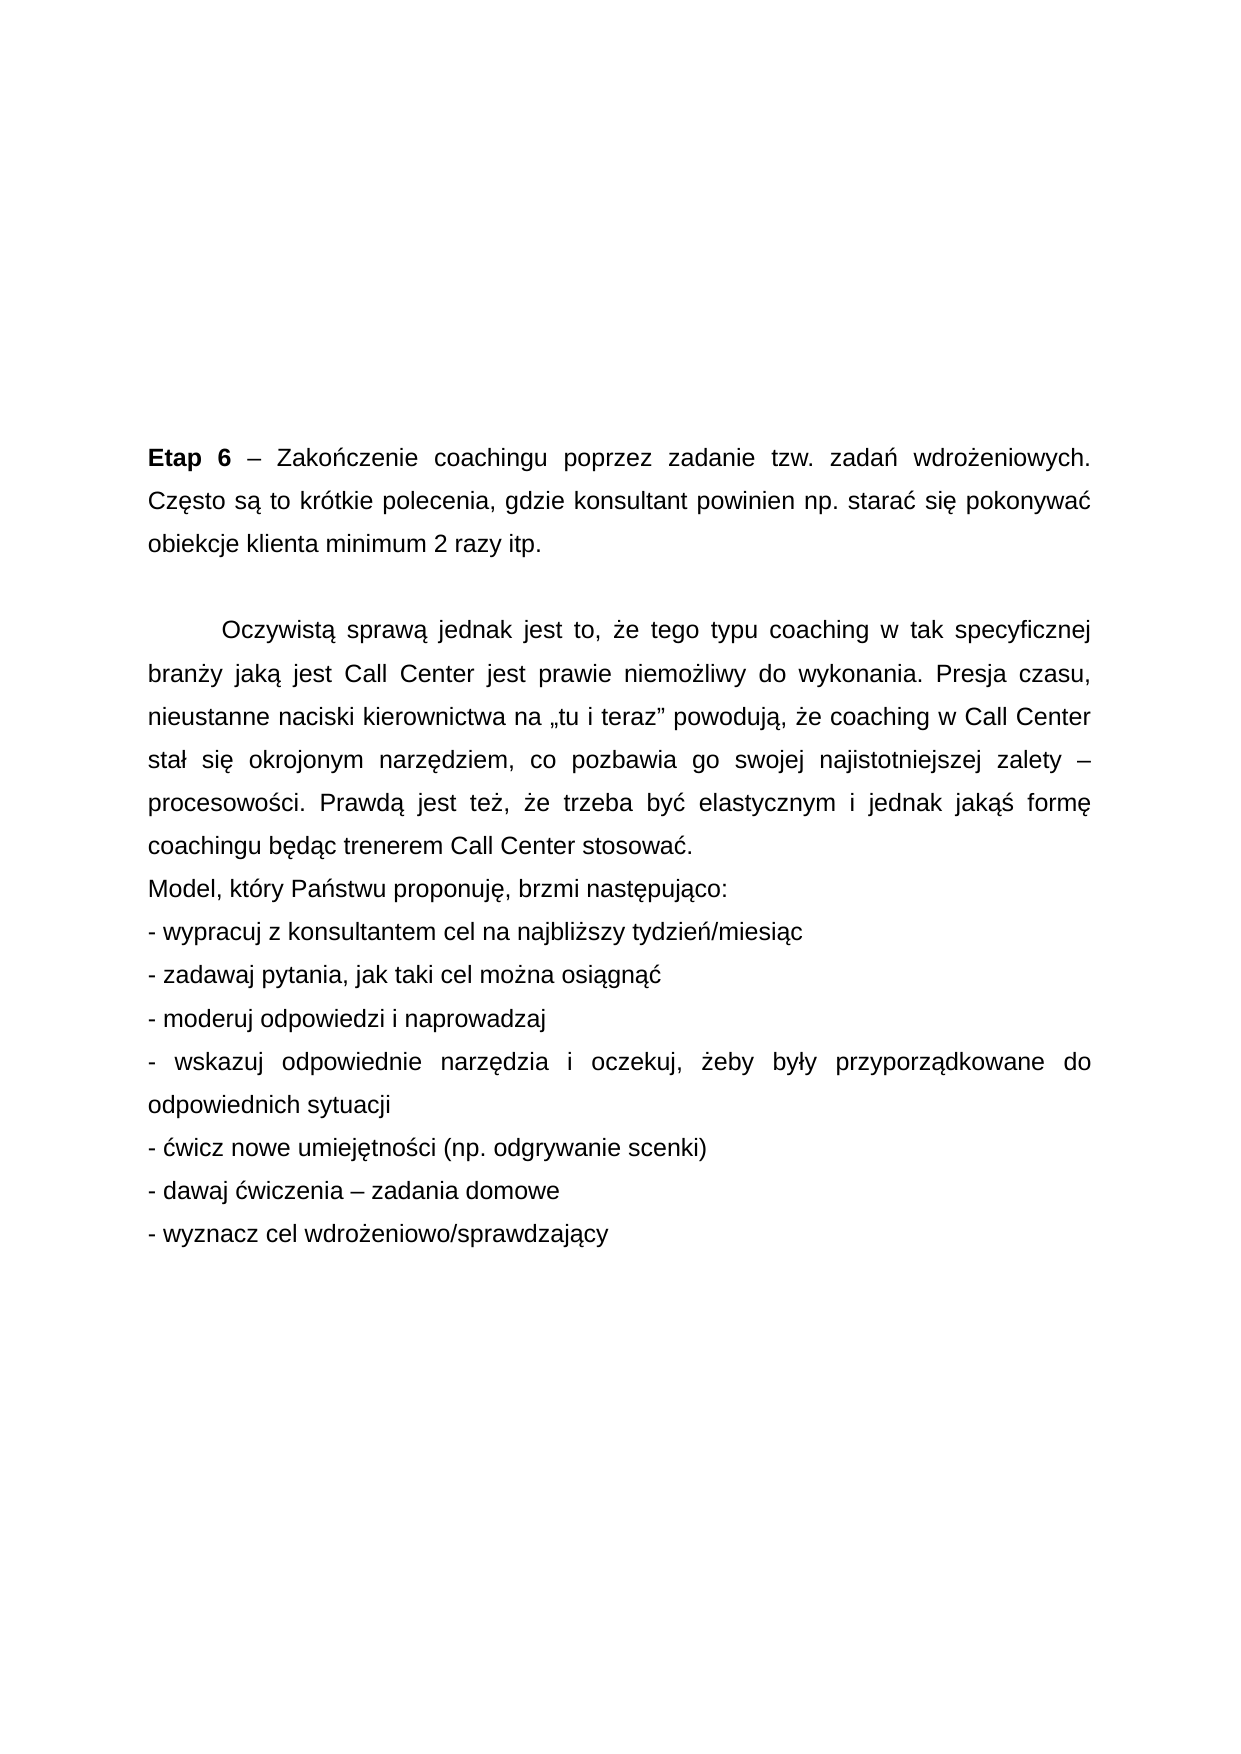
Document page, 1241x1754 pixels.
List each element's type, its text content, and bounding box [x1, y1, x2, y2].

text - dawaj ćwiczenia – zadania domowe [148, 1176, 1092, 1205]
text Model, który Państwu proponuję, brzmi następująco: [148, 874, 1092, 903]
text Etap 6 – Zakończenie coachingu poprzez zadanie tzw. zadań wdrożeniowych. Często są to krótkie polecenia, gdzie konsultant powinien np. starać się pokonywać obiekcje klienta minimum 2 razy itp. [148, 443, 1092, 558]
text - wypracuj z konsultantem cel na najbliższy tydzień/miesiąc [148, 917, 1092, 946]
text - wskazuj odpowiednie narzędzia i oczekuj, żeby były przyporządkowane do odpowiednich sytuacji [148, 1047, 1092, 1119]
text - ćwicz nowe umiejętności (np. odgrywanie scenki) [148, 1133, 1092, 1162]
text - moderuj odpowiedzi i naprowadzaj [148, 1004, 1092, 1032]
text - wyznacz cel wdrożeniowo/sprawdzający [148, 1219, 1092, 1248]
text Oczywistą sprawą jednak jest to, że tego typu coaching w tak specyficznej branży jaką jest Call Center jest prawie niemożliwy do wykonania. Presja czasu, nieustanne naciski kierownictwa na „tu i teraz” powodują, że coaching w Call Center stał się okrojonym narzędziem, co pozbawia go swojej najistotniejszej zalety – procesowości. Prawdą jest też, że trzeba być elastycznym i jednak jakąś formę coachingu będąc trenerem Call Center stosować. [148, 616, 1092, 860]
text - zadawaj pytania, jak taki cel można osiągnąć [148, 961, 1092, 989]
